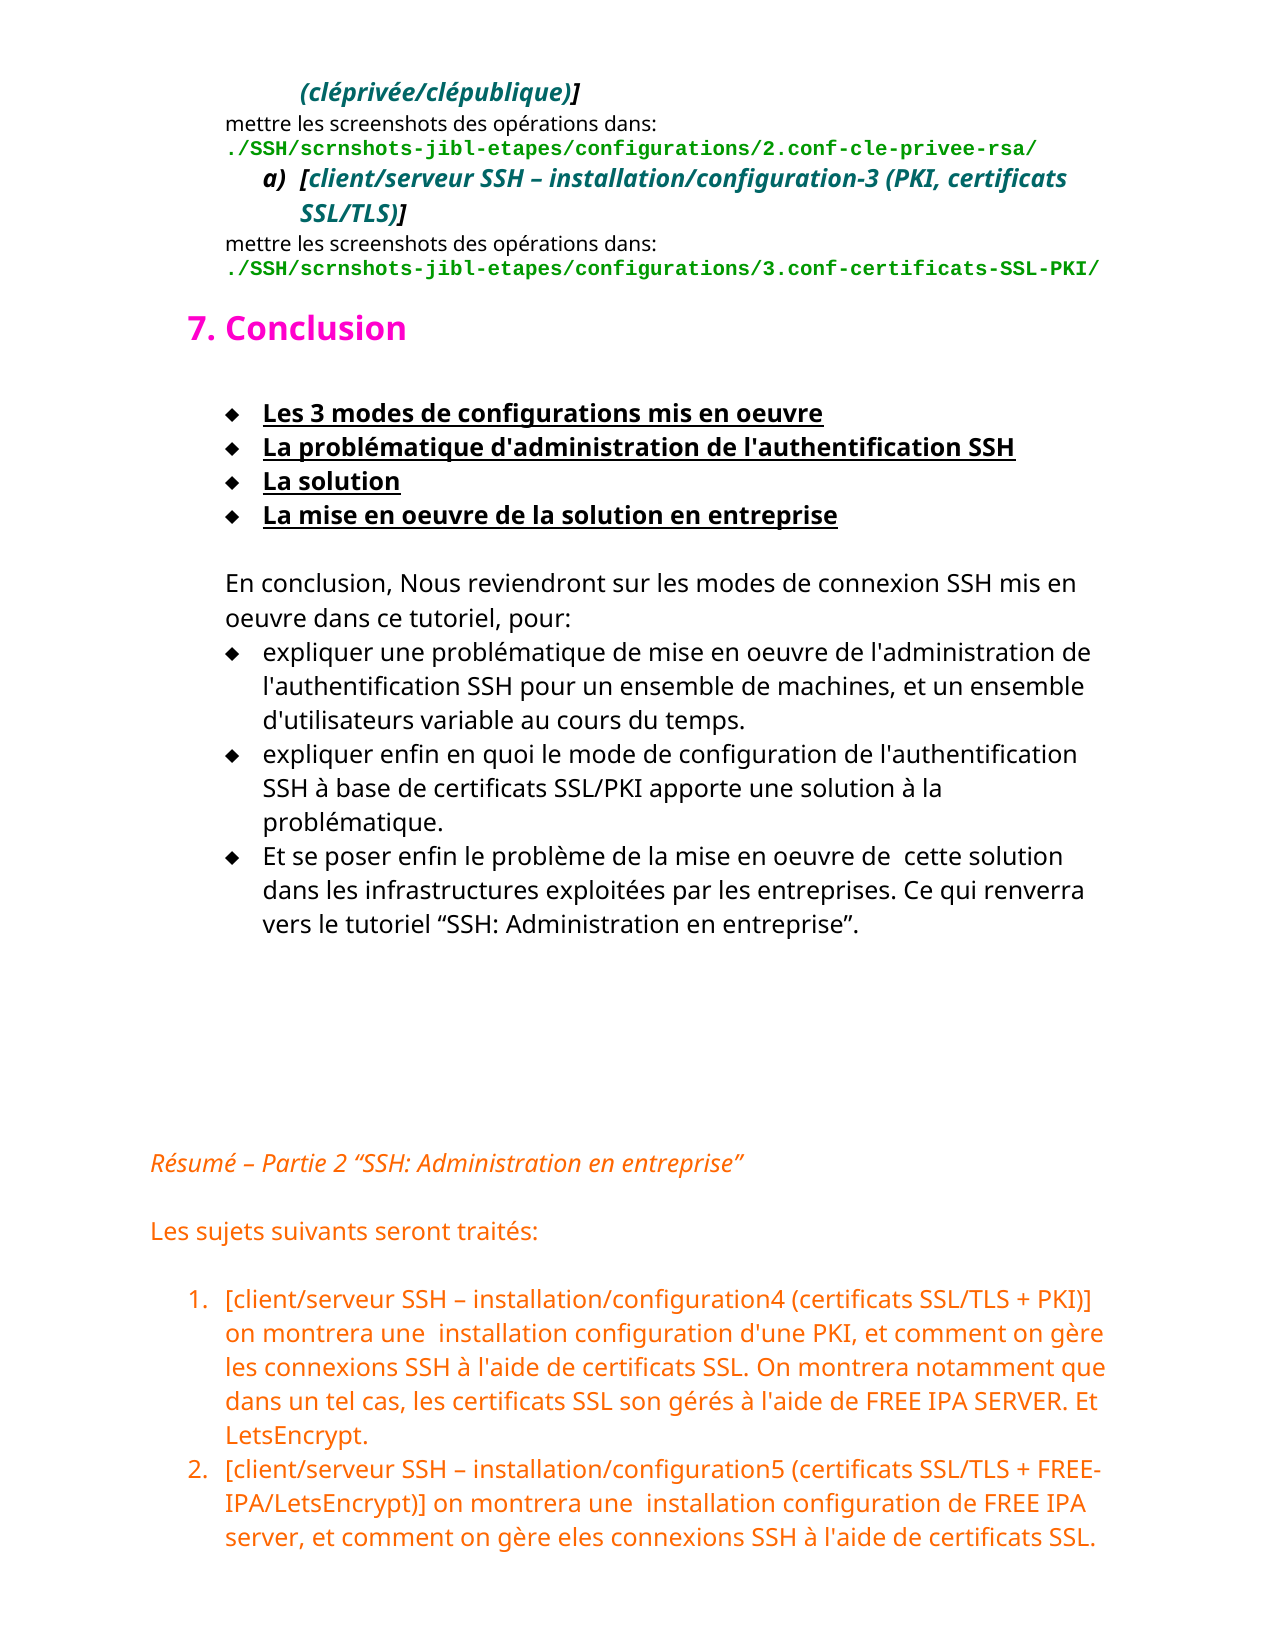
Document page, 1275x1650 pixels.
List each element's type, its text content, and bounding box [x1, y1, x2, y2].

list En conclusion, Nous reviendront sur les modes de connexion SSH mis en oeuvre dans ce tutoriel, pour: [187, 566, 1125, 634]
list ./SSH/scrnshots-jibl-etapes/configurations/3.conf-certificats-SSL-PKI/ [187, 258, 1125, 281]
list ./SSH/scrnshots-jibl-etapes/configurations/2.conf-cle-privee-rsa/ [187, 137, 1125, 161]
list expliquer une problématique de mise en oeuvre de l'administration de l'authentification SSH pour un ensemble de machines, et un ensemble d'utilisateurs variable au cours du temps. [225, 634, 1125, 736]
list [client/serveur SSH – installation/configuration5 (certificats SSL/TLS + FREE-IPA/LetsEncrypt)] on montrera une installation configuration de FREE IPA server, et comment on gère eles connexions SSH à l'aide de certificats SSL. [187, 1452, 1125, 1554]
text Les sujets suivants seront traités: [150, 1213, 1125, 1247]
list Conclusion [187, 305, 1125, 350]
list [client/serveur SSH – installation/configuration4 (certificats SSL/TLS + PKI)] on montrera une installation configuration d'une PKI, et comment on gère les connexions SSH à l'aide de certificats SSL. On montrera notamment que dans un tel cas, les certificats SSL son gérés à l'aide de FREE IPA SERVER. Et LetsEncrypt. [187, 1281, 1125, 1452]
list Et se poser enfin le problème de la mise en oeuvre de cette solution dans les infrastructures exploitées par les entreprises. Ce qui renverra vers le tutoriel “SSH: Administration en entreprise”. [225, 839, 1125, 941]
list La mise en oeuvre de la solution en entreprise [225, 498, 1125, 532]
list La solution [225, 464, 1125, 498]
text Résumé – Partie 2 “SSH: Administration en entreprise” [150, 1145, 1125, 1179]
list [client/serveur SSH – installation/configuration-3 (PKI, certificats SSL/TLS)] [262, 161, 1125, 229]
list La problématique d'administration de l'authentification SSH [225, 430, 1125, 464]
list mettre les screenshots des opérations dans: [187, 109, 1125, 137]
list expliquer enfin en quoi le mode de configuration de l'authentification SSH à base de certificats SSL/PKI apporte une solution à la problématique. [225, 736, 1125, 839]
list mettre les screenshots des opérations dans: [187, 229, 1125, 258]
list Les 3 modes de configurations mis en oeuvre [225, 396, 1125, 430]
list (cléprivée/clépublique)] [262, 75, 1125, 109]
